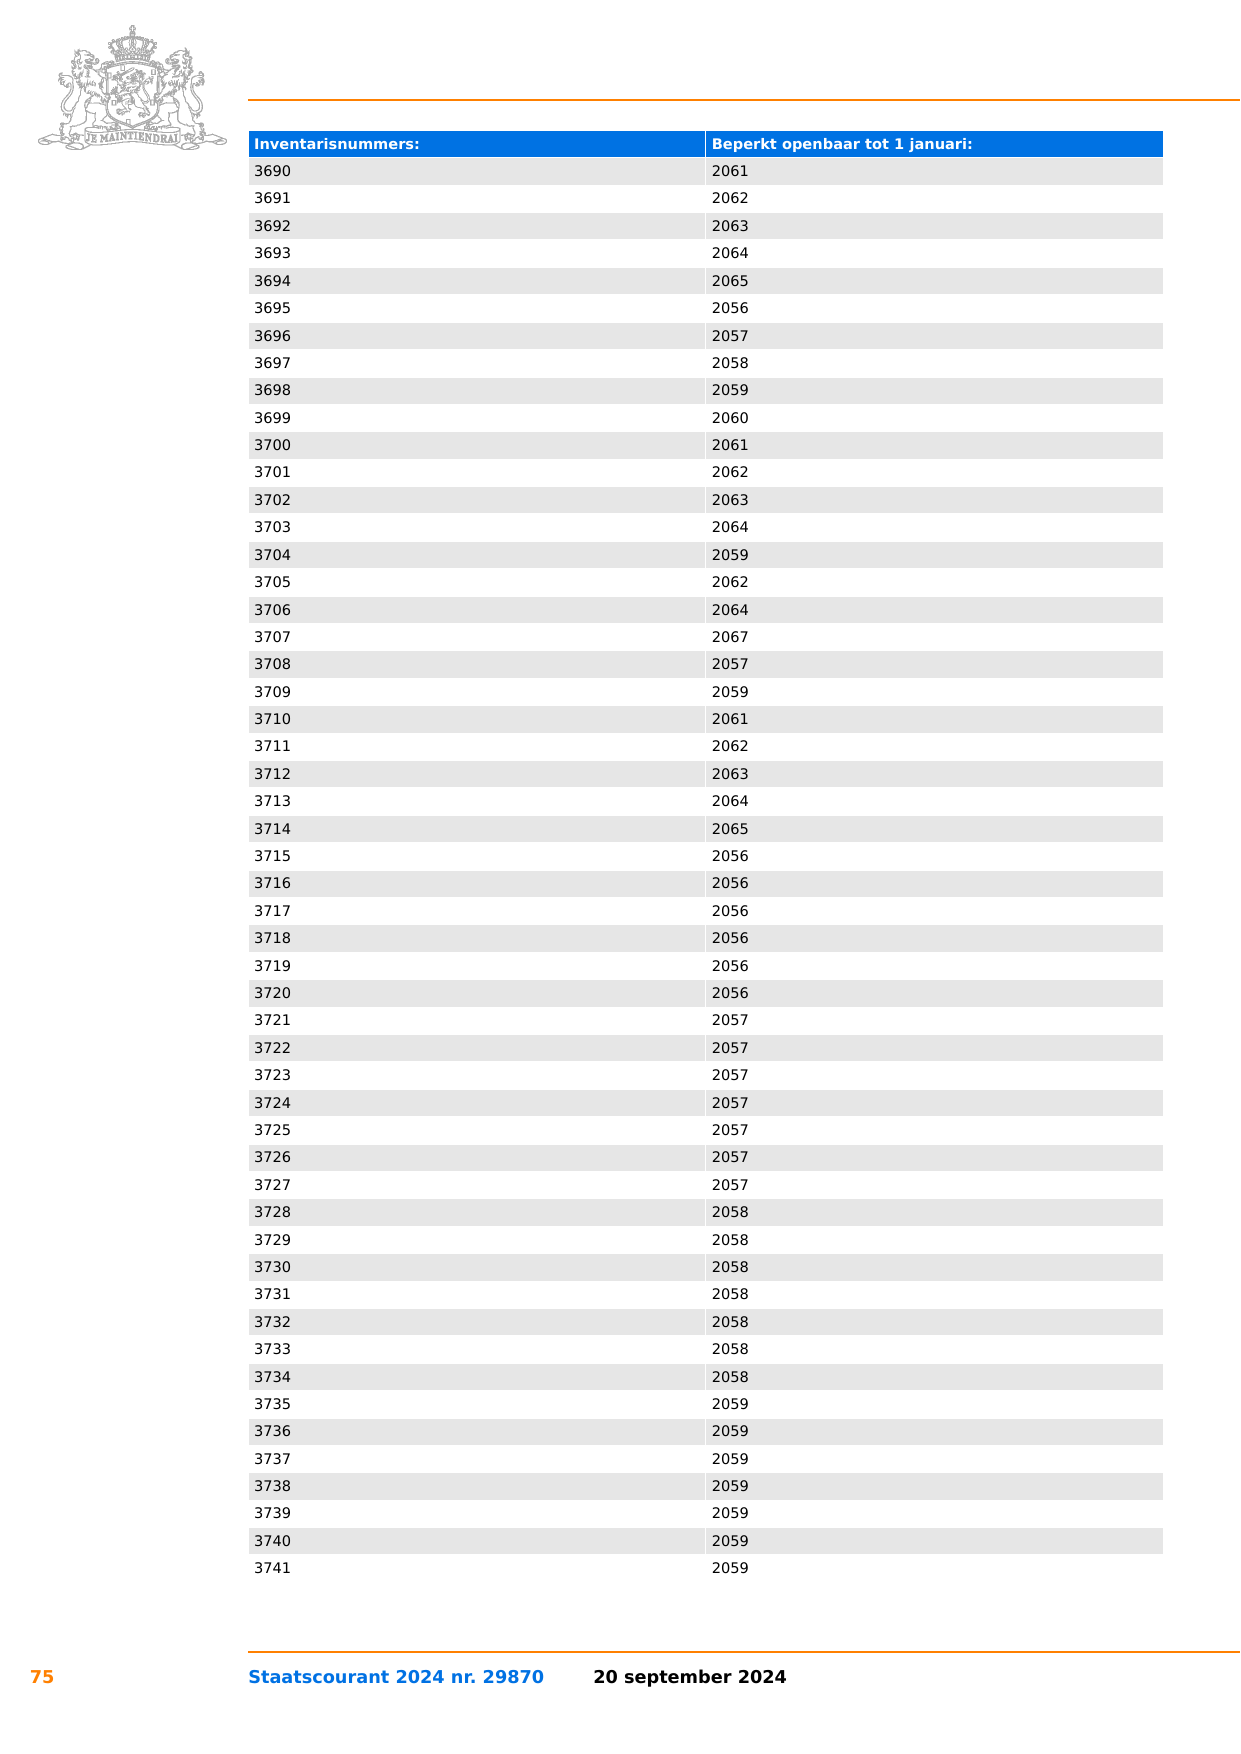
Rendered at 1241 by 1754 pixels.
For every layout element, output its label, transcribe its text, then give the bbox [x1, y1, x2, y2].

table_cell 3733 [249, 1336, 705, 1363]
table_cell 2062 [706, 734, 1163, 760]
table_cell 2058 [706, 1227, 1163, 1253]
table_cell 3719 [249, 953, 705, 979]
table_cell 3695 [249, 295, 705, 322]
table_header Beperkt openbaar tot 1 januari: [706, 131, 1163, 157]
table_cell 3708 [249, 651, 705, 678]
table_cell 2064 [706, 789, 1163, 815]
table_cell 2056 [706, 980, 1163, 1007]
table_cell 3727 [249, 1172, 705, 1198]
table_cell 2063 [706, 761, 1163, 787]
table_cell 2059 [706, 1419, 1163, 1445]
table_cell 3692 [249, 213, 705, 239]
table_cell 3726 [249, 1145, 705, 1171]
table_cell 2059 [706, 679, 1163, 705]
table_cell 2064 [706, 241, 1163, 267]
table_cell 2063 [706, 213, 1163, 239]
table_cell 2064 [706, 515, 1163, 541]
table_cell 2067 [706, 624, 1163, 650]
table_cell 3693 [249, 241, 705, 267]
table_cell 3723 [249, 1063, 705, 1089]
table_cell 2058 [706, 1254, 1163, 1281]
table_cell 3717 [249, 898, 705, 924]
table_cell 3713 [249, 789, 705, 815]
table_cell 2062 [706, 460, 1163, 486]
table_cell 3738 [249, 1473, 705, 1500]
table_cell 2059 [706, 1556, 1163, 1582]
table_cell 2057 [706, 651, 1163, 678]
table_cell 3728 [249, 1199, 705, 1226]
table_cell 2057 [706, 1090, 1163, 1116]
table_cell 2057 [706, 1117, 1163, 1143]
table_cell 2056 [706, 925, 1163, 952]
table_cell 2059 [706, 378, 1163, 404]
table_cell 3722 [249, 1035, 705, 1061]
table_cell 2057 [706, 1172, 1163, 1198]
table_cell 2062 [706, 569, 1163, 596]
table_cell 3701 [249, 460, 705, 486]
table_cell 3700 [249, 432, 705, 459]
table_cell 2060 [706, 405, 1163, 431]
table_cell 2056 [706, 898, 1163, 924]
table_cell 3730 [249, 1254, 705, 1281]
table_cell 2057 [706, 1145, 1163, 1171]
table_cell 2059 [706, 1528, 1163, 1554]
table_cell 2058 [706, 1336, 1163, 1363]
table_cell 3715 [249, 843, 705, 869]
table_cell 2057 [706, 1063, 1163, 1089]
table_cell 2058 [706, 1309, 1163, 1335]
picture [38, 25, 227, 150]
table_cell 3741 [249, 1556, 705, 1582]
table_cell 3703 [249, 515, 705, 541]
table_cell 3716 [249, 871, 705, 897]
table_cell 2058 [706, 1364, 1163, 1390]
table_cell 3707 [249, 624, 705, 650]
table_cell 2061 [706, 158, 1163, 185]
table_cell 2062 [706, 186, 1163, 212]
table_cell 3690 [249, 158, 705, 185]
table_cell 3698 [249, 378, 705, 404]
table_cell 3725 [249, 1117, 705, 1143]
table_cell 3736 [249, 1419, 705, 1445]
table_cell 3706 [249, 597, 705, 623]
table_cell 2065 [706, 268, 1163, 294]
table_cell 3702 [249, 487, 705, 513]
table_cell 3705 [249, 569, 705, 596]
table_cell 3737 [249, 1446, 705, 1472]
table_cell 2065 [706, 816, 1163, 842]
table_cell 2057 [706, 1008, 1163, 1034]
table_cell 3699 [249, 405, 705, 431]
table_cell 2057 [706, 323, 1163, 349]
table_header Inventarisnummers: [249, 131, 705, 157]
table_cell 3718 [249, 925, 705, 952]
table_cell 3739 [249, 1501, 705, 1527]
table_cell 3694 [249, 268, 705, 294]
table_cell 2063 [706, 487, 1163, 513]
table_cell 3712 [249, 761, 705, 787]
table_cell 3724 [249, 1090, 705, 1116]
table_cell 2056 [706, 843, 1163, 869]
table_cell 2056 [706, 953, 1163, 979]
table_cell 3729 [249, 1227, 705, 1253]
table_cell 3735 [249, 1391, 705, 1417]
table_cell 2059 [706, 1473, 1163, 1500]
table_cell 2059 [706, 1501, 1163, 1527]
table_cell 2056 [706, 295, 1163, 322]
table_cell 3709 [249, 679, 705, 705]
table_cell 3714 [249, 816, 705, 842]
table_cell 3740 [249, 1528, 705, 1554]
table_cell 2059 [706, 1446, 1163, 1472]
table_cell 3697 [249, 350, 705, 376]
table_cell 3696 [249, 323, 705, 349]
table_cell 3734 [249, 1364, 705, 1390]
table_cell 2061 [706, 706, 1163, 733]
table_cell 2057 [706, 1035, 1163, 1061]
table_cell 3691 [249, 186, 705, 212]
table_cell 3711 [249, 734, 705, 760]
table_cell 2058 [706, 350, 1163, 376]
table_cell 2059 [706, 1391, 1163, 1417]
table_cell 3732 [249, 1309, 705, 1335]
table_cell 3721 [249, 1008, 705, 1034]
table_cell 2058 [706, 1282, 1163, 1308]
table_cell 3720 [249, 980, 705, 1007]
table_cell 3704 [249, 542, 705, 568]
table_cell 2064 [706, 597, 1163, 623]
table_cell 3731 [249, 1282, 705, 1308]
table_cell 2061 [706, 432, 1163, 459]
table_cell 2056 [706, 871, 1163, 897]
table_cell 3710 [249, 706, 705, 733]
table_cell 2058 [706, 1199, 1163, 1226]
table_cell 2059 [706, 542, 1163, 568]
